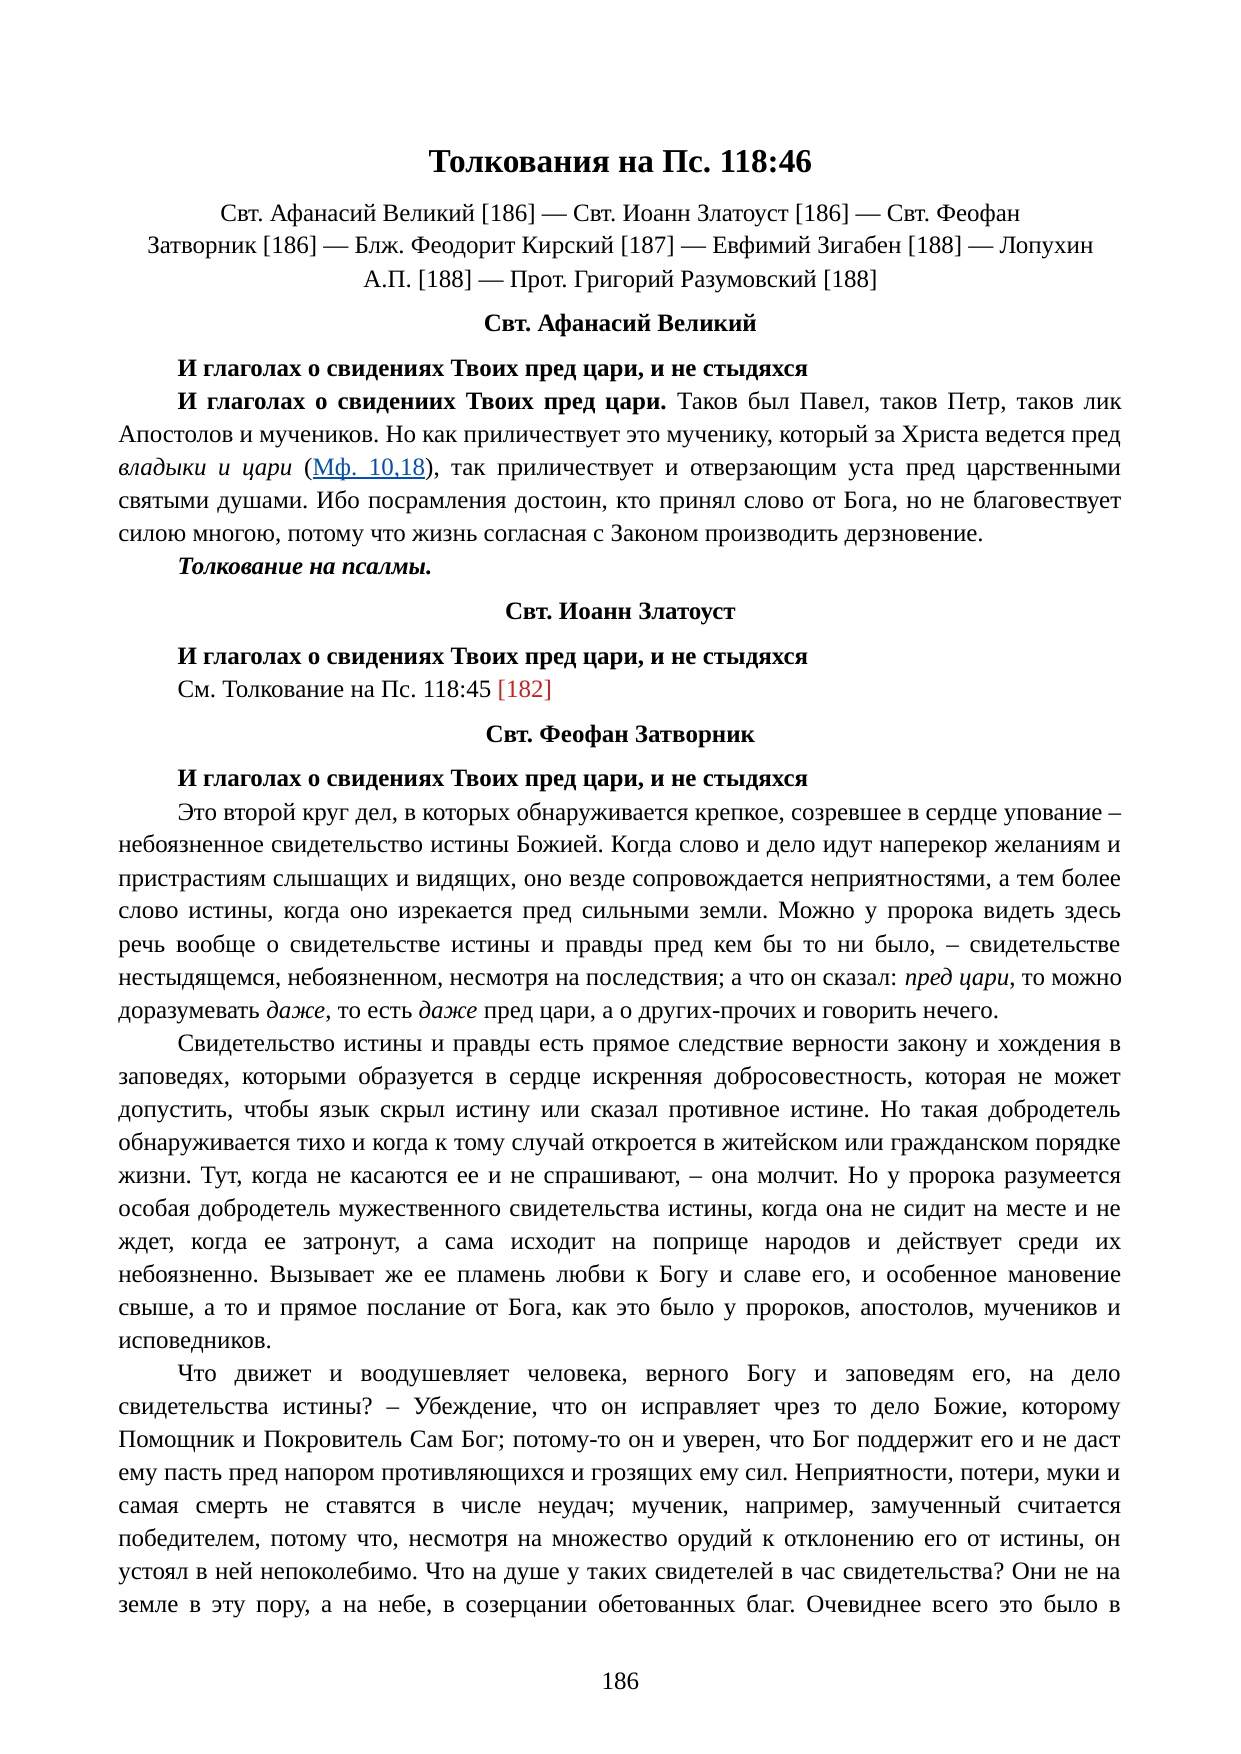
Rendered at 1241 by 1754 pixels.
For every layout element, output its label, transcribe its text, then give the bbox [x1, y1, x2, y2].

subtitle Толкования на Пс. 118:46 [118, 142, 1122, 180]
text Толкование на псалмы. [118, 551, 1122, 580]
text И глаголах о свидениях Твоих пред цари, и не стыдяхся [118, 763, 1122, 792]
text И глаголах о свидениих Твоих пред цари. Таков был Павел, таков Петр, таков лик Апостолов и мучеников. Но как приличествует это мученику, который за Христа ведется пред владыки и цари (Мф. 10,18), так приличествует и отверзающим уста пред царственными святыми душами. Ибо посрамления достоин, кто принял слово от Бога, но не благовествует силою многою, потому что жизнь согласная с Законом производить дерзновение. [118, 386, 1122, 547]
text И глаголах о свидениях Твоих пред цари, и не стыдяхся [118, 353, 1122, 382]
subtitle Свт. Феофан Затворник [118, 719, 1122, 747]
text Свт. Афанасий Великий [186] — Свт. Иоанн Златоуст [186] — Свт. Феофан Затворник [186] — Блж. Феодорит Кирский [187] — Евфимий Зигабен [188] — Лопухин А.П. [188] — Прот. Григорий Разумовский [188] [118, 198, 1122, 292]
text И глаголах о свидениях Твоих пред цари, и не стыдяхся [118, 641, 1122, 670]
text Это второй круг дел, в которых обнаруживается крепкое, созревшее в сердце упование – небоязненное свидетельство истины Божией. Когда слово и дело идут наперекор желаниям и пристрастиям слышащих и видящих, оно везде сопровождается неприятностями, а тем более слово истины, когда оно изрекается пред сильными земли. Можно у пророка видеть здесь речь вообще о свидетельстве истины и правды пред кем бы то ни было, – свидетельстве нестыдящемся, небоязненном, несмотря на последствия; а что он сказал: пред цари, то можно доразумевать даже, то есть даже пред цари, а о других-прочих и говорить нечего. [118, 797, 1122, 1023]
subtitle Свт. Иоанн Златоуст [118, 596, 1122, 625]
subtitle Свт. Афанасий Великий [118, 308, 1122, 337]
text См. Толкование на Пс. 118:45 [182] [118, 674, 1122, 703]
text Свидетельство истины и правды есть прямое следствие верности закону и хождения в заповедях, которыми образуется в сердце искренняя добросовестность, которая не может допустить, чтобы язык скрыл истину или сказал противное истине. Но такая добродетель обнаруживается тихо и когда к тому случай откроется в житейском или гражданском порядке жизни. Тут, когда не касаются ее и не спрашивают, – она молчит. Но у пророка разумеется особая добродетель мужественного свидетельства истины, когда она не сидит на месте и не ждет, когда ее затронут, а сама исходит на поприще народов и действует среди их небоязненно. Вызывает же ее пламень любви к Богу и славе его, и особенное мановение свыше, а то и прямое послание от Бога, как это было у пророков, апостолов, мучеников и исповедников. [118, 1028, 1122, 1354]
text Что движет и воодушевляет человека, верного Богу и заповедям его, на дело свидетельства истины? – Убеждение, что он исправляет чрез то дело Божие, которому Помощник и Покровитель Сам Бог; потому-то он и уверен, что Бог поддержит его и не даст ему пасть пред напором противляющихся и грозящих ему сил. Неприятности, потери, муки и самая смерть не ставятся в числе неудач; мученик, например, замученный считается победителем, потому что, несмотря на множество орудий к отклонению его от истины, он устоял в ней непоколебимо. Что на душе у таких свидетелей в час свидетельства? Они не на земле в эту пору, а на небе, в созерцании обетованных благ. Очевиднее всего это было в [118, 1358, 1122, 1618]
